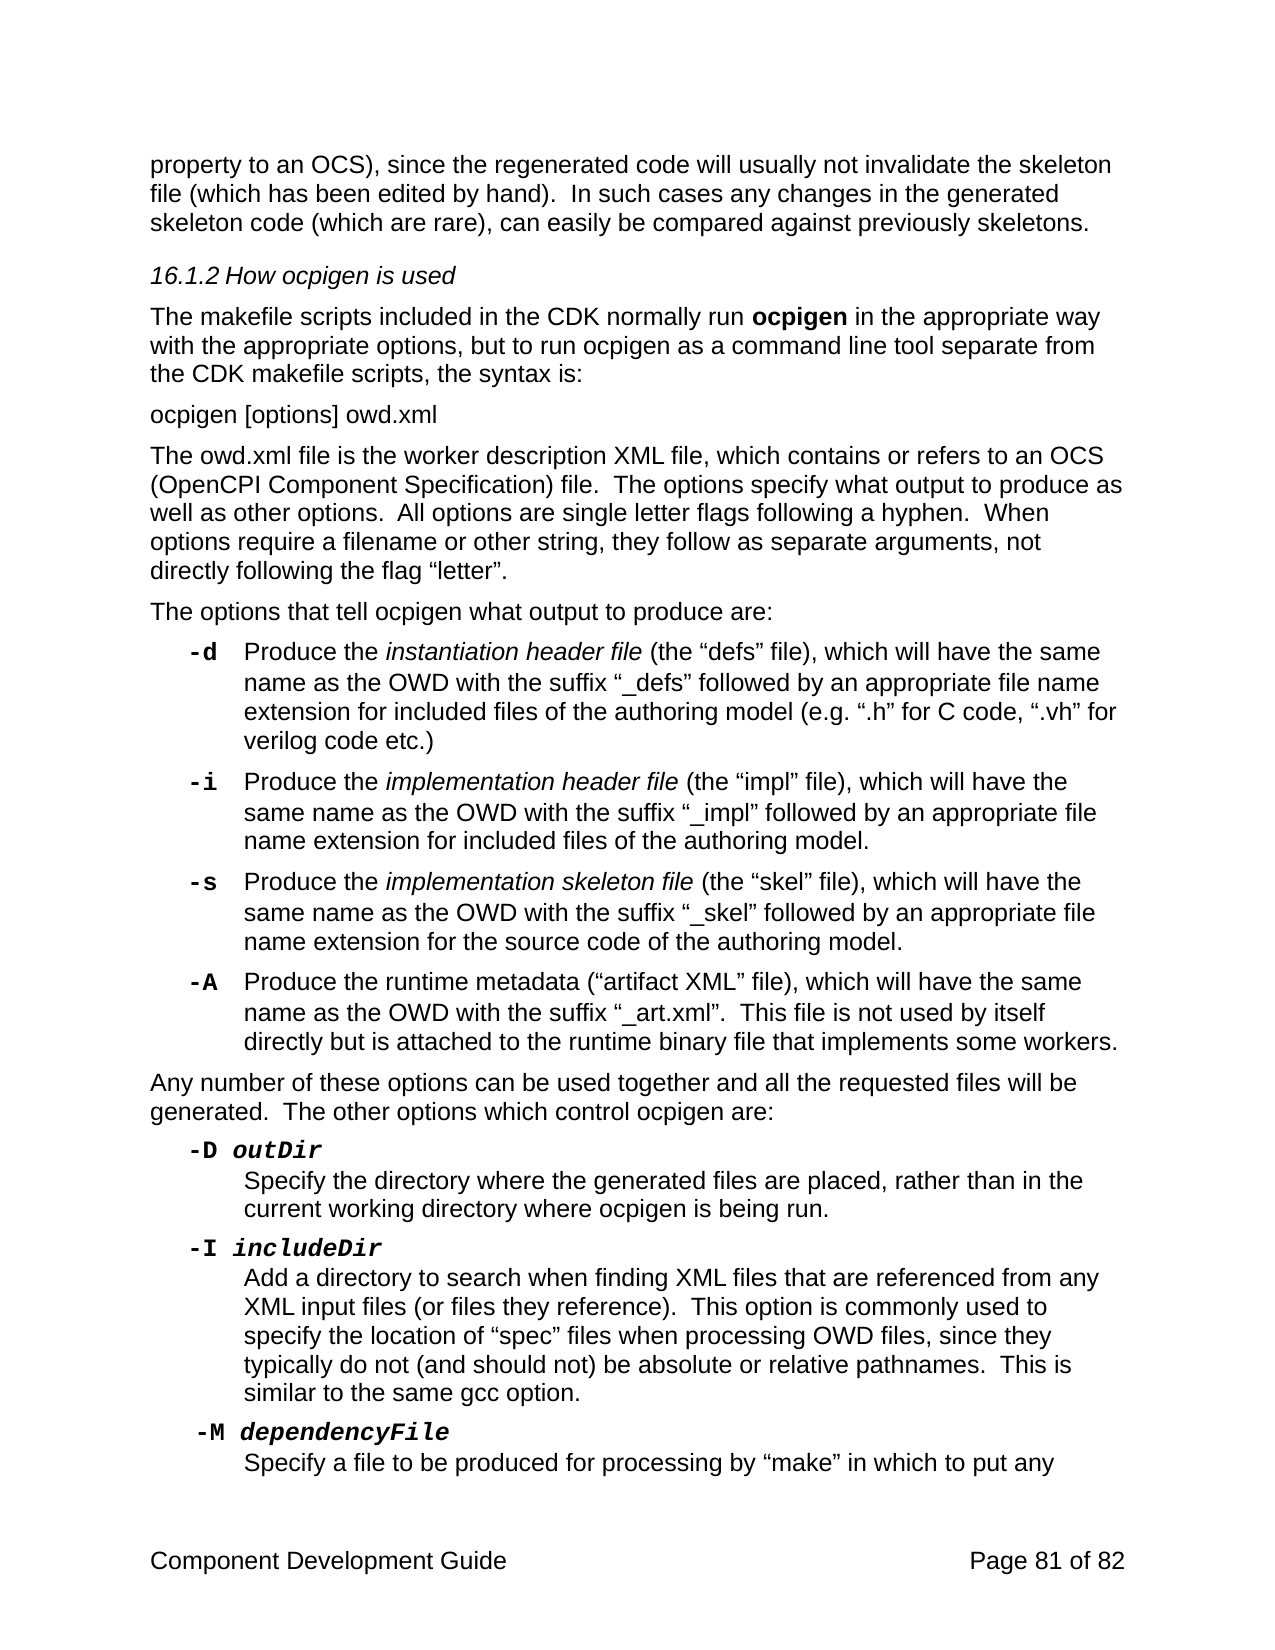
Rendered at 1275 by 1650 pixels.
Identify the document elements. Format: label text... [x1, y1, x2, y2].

text The owd.xml file is the worker description XML file, which contains or refers to an OCS (OpenCPI Component Specification) file. The options specify what output to produce as well as other options. All options are single letter flags following a hyphen. When options require a filename or other string, they follow as separate arguments, not directly following the flag “letter”. [150, 441, 1125, 585]
text -i Produce the implementation header file (the “impl” file), which will have the same name as the OWD with the suffix “_impl” followed by an appropriate file name extension for included files of the authoring model. [187, 767, 1125, 855]
text -D outDir Specify the directory where the generated files are placed, rather than in the current working directory where ocpigen is being run. [187, 1137, 1125, 1223]
text ocpigen [options] owd.xml [150, 400, 1125, 429]
text Any number of these options can be used together and all the requested files will be generated. The other options which control ocpigen are: [150, 1068, 1125, 1125]
text The makefile scripts included in the CDK normally run ocpigen in the appropriate way with the appropriate options, but to run ocpigen as a command line tool separate from the CDK makefile scripts, the syntax is: [150, 302, 1125, 388]
text -I includeDir Add a directory to search when finding XML files that are referenced from any XML input files (or files they reference). This option is commonly used to specify the location of “spec” files when processing OWD files, since they typically do not (and should not) be absolute or relative pathnames. This is similar to the same gcc option. [187, 1235, 1125, 1407]
text -d Produce the instantiation header file (the “defs” file), which will have the same name as the OWD with the suffix “_defs” followed by an appropriate file name extension for included files of the authoring model (e.g. “.h” for C code, “.vh” for verilog code etc.) [187, 637, 1125, 754]
text -s Produce the implementation skeleton file (the “skel” file), which will have the same name as the OWD with the suffix “_skel” followed by an appropriate file name extension for the source code of the authoring model. [187, 867, 1125, 955]
text -A Produce the runtime metadata (“artifact XML” file), which will have the same name as the OWD with the suffix “_art.xml”. This file is not used by itself directly but is attached to the runtime binary file that implements some workers. [187, 967, 1125, 1056]
text property to an OCS), since the regenerated code will usually not invalidate the skeleton file (which has been edited by hand). In such cases any changes in the generated skeleton code (which are rare), can easily be compared against previously skeletons. [150, 150, 1125, 236]
subtitle How ocpigen is used [150, 261, 1125, 290]
text -M dependencyFile Specify a file to be produced for processing by “make” in which to put any [187, 1419, 1125, 1476]
text The options that tell ocpigen what output to produce are: [150, 597, 1125, 625]
